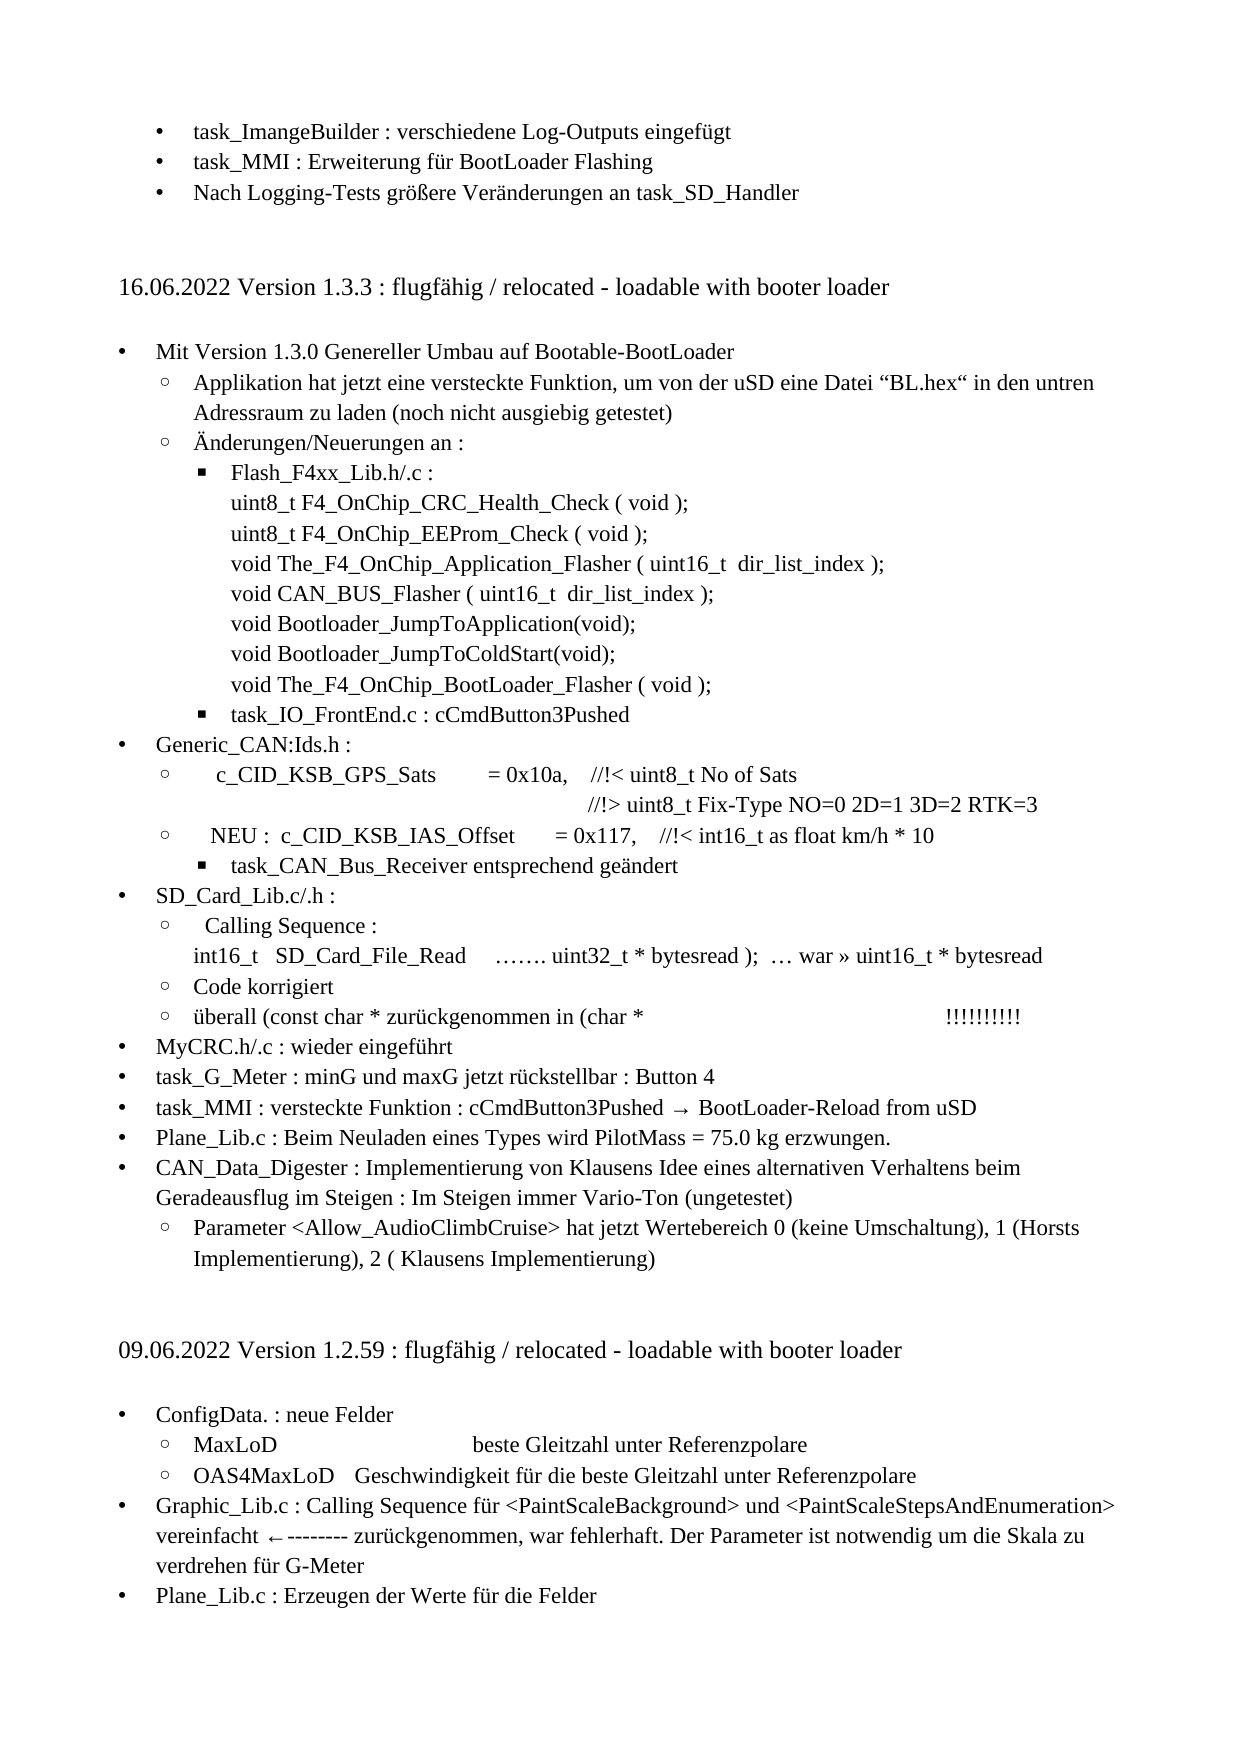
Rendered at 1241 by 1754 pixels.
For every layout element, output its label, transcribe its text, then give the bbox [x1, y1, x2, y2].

list Flash_F4xx_Lib.h/.c : uint8_t F4_OnChip_CRC_Health_Check ( void ); uint8_t F4_OnChip_EEProm_Check ( void ); void The_F4_OnChip_Application_Flasher ( uint16_t dir_list_index ); void CAN_BUS_Flasher ( uint16_t dir_list_index ); void Bootloader_JumpToApplication(void); void Bootloader_JumpToColdStart(void); void The_F4_OnChip_BootLoader_Flasher ( void ); [193, 459, 1122, 697]
list task_IO_FrontEnd.c : cCmdButton3Pushed [193, 701, 1122, 727]
list Plane_Lib.c : Erzeugen der Werte für die Felder [118, 1583, 1122, 1609]
list task_MMI : Erweiterung für BootLoader Flashing [156, 148, 1122, 175]
list NEU : c_CID_KSB_IAS_Offset = 0x117, //!< int16_t as float km/h * 10 [156, 822, 1122, 848]
list c_CID_KSB_GPS_Sats = 0x10a, //!< uint8_t No of Sats //!> uint8_t Fix-Type NO=0 2D=1 3D=2 RTK=3 [156, 761, 1122, 818]
list task_MMI : versteckte Funktion : cCmdButton3Pushed → BootLoader-Reload from uSD [118, 1094, 1122, 1120]
list Plane_Lib.c : Beim Neuladen eines Types wird PilotMass = 75.0 kg erzwungen. [118, 1124, 1122, 1150]
list Parameter <Allow_AudioClimbCruise> hat jetzt Wertebereich 0 (keine Umschaltung), 1 (Horsts Implementierung), 2 ( Klausens Implementierung) [156, 1214, 1122, 1301]
list Mit Version 1.3.0 Genereller Umbau auf Bootable-BootLoader [118, 338, 1122, 365]
list task_ImangeBuilder : verschiedene Log-Outputs eingefügt [156, 118, 1122, 144]
list MyCRC.h/.c : wieder eingeführt [118, 1033, 1122, 1059]
list Nach Logging-Tests größere Veränderungen an task_SD_Handler [156, 178, 1122, 238]
list Applikation hat jetzt eine versteckte Funktion, um von der uSD eine Datei “BL.hex“ in den untren Adressraum zu laden (noch nicht ausgiebig getestet) [156, 369, 1122, 425]
list CAN_Data_Digester : Implementierung von Klausens Idee eines alternativen Verhaltens beim Geradeausflug im Steigen : Im Steigen immer Vario-Ton (ungetestet) [118, 1154, 1122, 1211]
list SD_Card_Lib.c/.h : [118, 882, 1122, 908]
list überall (const char * zurückgenommen in (char * !!!!!!!!!! [156, 1003, 1122, 1029]
list ConfigData. : neue Felder [118, 1401, 1122, 1428]
list task_CAN_Bus_Receiver entsprechend geändert [193, 852, 1122, 878]
text 16.06.2022 Version 1.3.3 : flugfähig / relocated - loadable with booter loader [118, 272, 1122, 301]
text 09.06.2022 Version 1.2.59 : flugfähig / relocated - loadable with booter loader [118, 1335, 1122, 1364]
list OAS4MaxLoD Geschwindigkeit für die beste Gleitzahl unter Referenzpolare [156, 1462, 1122, 1488]
list Calling Sequence : int16_t SD_Card_File_Read ……. uint32_t * bytesread ); … war » uint16_t * bytesread [156, 912, 1122, 969]
list Änderungen/Neuerungen an : [156, 429, 1122, 455]
list Code korrigiert [156, 973, 1122, 999]
list Generic_CAN:Ids.h : [118, 731, 1122, 757]
list Graphic_Lib.c : Calling Sequence für <PaintScaleBackground> und <PaintScaleStepsAndEnumeration> vereinfacht ←-------- zurückgenommen, war fehlerhaft. Der Parameter ist notwendig um die Skala zu verdrehen für G-Meter [118, 1492, 1122, 1579]
list task_G_Meter : minG und maxG jetzt rückstellbar : Button 4 [118, 1063, 1122, 1090]
list MaxLoD beste Gleitzahl unter Referenzpolare [156, 1432, 1122, 1458]
